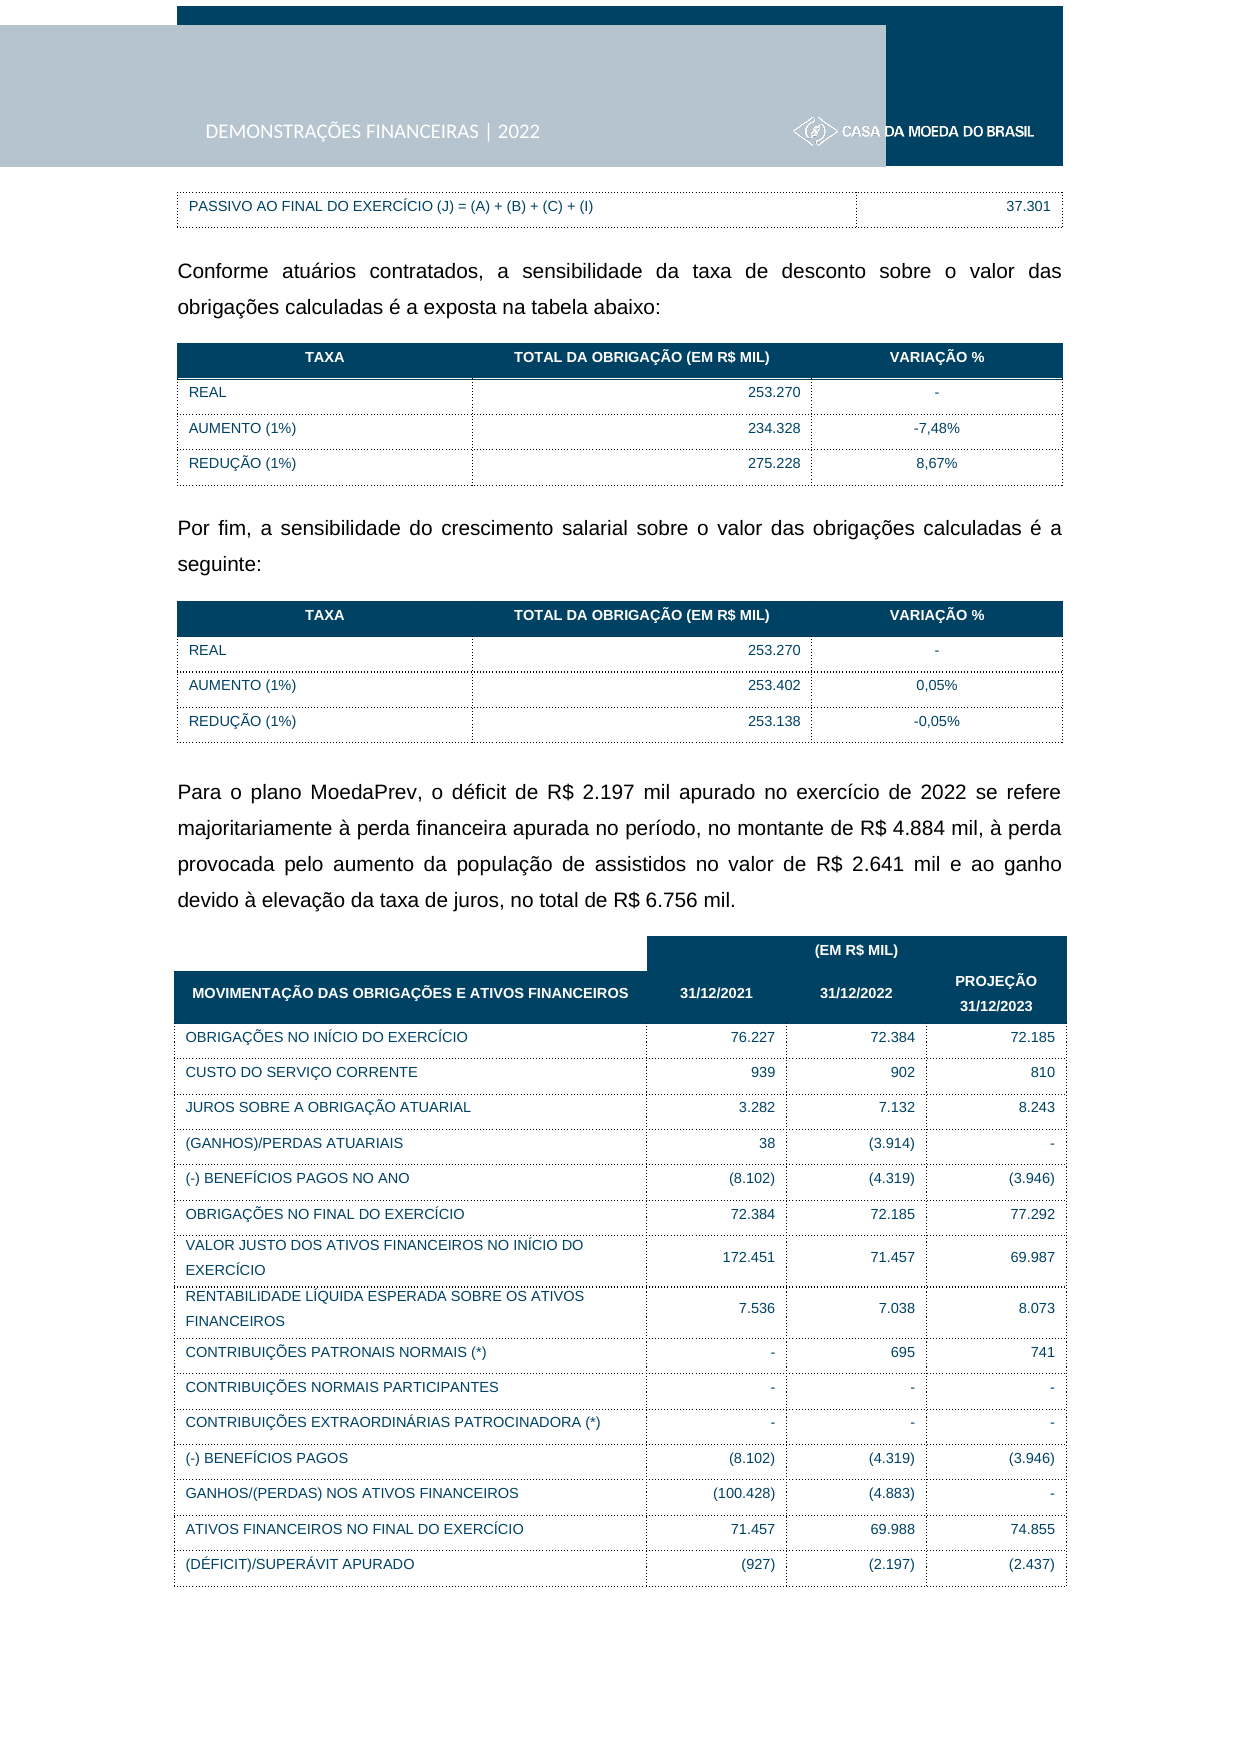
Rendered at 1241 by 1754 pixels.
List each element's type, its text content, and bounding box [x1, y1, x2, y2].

table_cell 72.384 [786, 1024, 926, 1058]
table_cell JUROS SOBRE A OBRIGAÇÃO ATUARIAL [174, 1094, 647, 1129]
table_cell 172.451 [647, 1235, 786, 1286]
table_cell (4.883) [786, 1479, 926, 1515]
table_cell (4.319) [786, 1444, 926, 1479]
table_cell 939 [647, 1058, 786, 1093]
table_cell 253.270 [472, 637, 812, 671]
table_cell ATIVOS FINANCEIROS NO FINAL DO EXERCÍCIO [174, 1515, 647, 1550]
table_cell AUMENTO (1%) [177, 671, 472, 707]
table_cell - [926, 1409, 1066, 1444]
table_cell - [786, 1373, 926, 1408]
table_cell 71.457 [647, 1515, 786, 1550]
table_cell 37.301 [856, 192, 1062, 227]
table_cell 77.292 [926, 1200, 1066, 1235]
table_cell 741 [926, 1338, 1066, 1373]
table_cell - [786, 1409, 926, 1444]
table_cell 234.328 [472, 414, 812, 449]
table_cell 3.282 [647, 1094, 786, 1129]
table_cell 275.228 [472, 449, 812, 485]
table_cell - [647, 1373, 786, 1408]
table_cell 8,67% [812, 449, 1062, 485]
table_cell RENTABILIDADE LÍQUIDA ESPERADA SOBRE OS ATIVOS FINANCEIROS [174, 1286, 647, 1338]
table_cell - [647, 1338, 786, 1373]
table_cell (3.946) [926, 1164, 1066, 1200]
table_cell - [812, 380, 1062, 414]
table_header VARIAÇÃO % [812, 344, 1062, 378]
table_cell PASSIVO AO FINAL DO EXERCÍCIO (J) = (A) + (B) + (C) + (I) [177, 192, 856, 227]
table_cell 72.185 [786, 1200, 926, 1235]
text Para o plano MoedaPrev, o déficit de R$ 2.197 mil apurado no exercício de 2022 se refere majoritariamente à perda financeira apurada no período, no montante de R$ 4.884 mil, à perda provocada pelo aumento da população de assistidos no valor de R$ 2.641 mil e ao ganho devido à elevação da taxa de juros, no total de R$ 6.756 mil. [177, 780, 1063, 912]
table_header VARIAÇÃO % [812, 602, 1062, 636]
table_header (EM R$ MIL) [647, 937, 1066, 971]
table_cell 253.138 [472, 707, 812, 742]
table_cell 253.270 [472, 380, 812, 414]
table_cell (2.437) [926, 1550, 1066, 1586]
table_cell 71.457 [786, 1235, 926, 1286]
table_cell -7,48% [812, 414, 1062, 449]
table_cell 8.073 [926, 1286, 1066, 1338]
table_cell GANHOS/(PERDAS) NOS ATIVOS FINANCEIROS [174, 1479, 647, 1515]
table_cell REAL [177, 380, 472, 414]
table_cell 69.988 [786, 1515, 926, 1550]
table_cell CUSTO DO SERVIÇO CORRENTE [174, 1058, 647, 1093]
table_cell (DÉFICIT)/SUPERÁVIT APURADO [174, 1550, 647, 1586]
table_cell 902 [786, 1058, 926, 1093]
table_cell (8.102) [647, 1164, 786, 1200]
table_cell 31/12/2021 [647, 973, 786, 1023]
table_cell (-) BENEFÍCIOS PAGOS [174, 1444, 647, 1479]
table_header TOTAL DA OBRIGAÇÃO (EM R$ MIL) [473, 344, 811, 378]
table_cell -0,05% [812, 707, 1062, 742]
table_cell (3.946) [926, 1444, 1066, 1479]
table_cell (4.319) [786, 1164, 926, 1200]
table_header TAXA [178, 344, 472, 378]
table_cell - [926, 1129, 1066, 1164]
table_cell (2.197) [786, 1550, 926, 1586]
table_cell OBRIGAÇÕES NO INÍCIO DO EXERCÍCIO [174, 1024, 647, 1058]
table_cell 8.243 [926, 1094, 1066, 1129]
table_cell (8.102) [647, 1444, 786, 1479]
table_cell 74.855 [926, 1515, 1066, 1550]
table_cell - [647, 1409, 786, 1444]
table_cell CONTRIBUIÇÕES PATRONAIS NORMAIS (*) [174, 1338, 647, 1373]
table_cell OBRIGAÇÕES NO FINAL DO EXERCÍCIO [174, 1200, 647, 1235]
table_cell 31/12/2022 [787, 973, 926, 1023]
table_cell CONTRIBUIÇÕES NORMAIS PARTICIPANTES [174, 1373, 647, 1408]
table_cell (-) BENEFÍCIOS PAGOS NO ANO [174, 1164, 647, 1200]
table_cell CONTRIBUIÇÕES EXTRAORDINÁRIAS PATROCINADORA (*) [174, 1409, 647, 1444]
table_header [174, 936, 647, 971]
table_header TOTAL DA OBRIGAÇÃO (EM R$ MIL) [473, 602, 811, 636]
table_cell - [926, 1373, 1066, 1408]
table_cell 7.536 [647, 1286, 786, 1338]
table_cell (100.428) [647, 1479, 786, 1515]
table_cell 38 [647, 1129, 786, 1164]
table_cell 253.402 [472, 671, 812, 707]
table_cell REAL [177, 637, 472, 671]
table_cell VALOR JUSTO DOS ATIVOS FINANCEIROS NO INÍCIO DO EXERCÍCIO [174, 1235, 647, 1286]
table_cell 7.038 [786, 1286, 926, 1338]
table_cell 810 [926, 1058, 1066, 1093]
table_cell PROJEÇÃO 31/12/2023 [927, 973, 1066, 1023]
text Por fim, a sensibilidade do crescimento salarial sobre o valor das obrigações calculadas é a seguinte: [177, 516, 1063, 576]
table_cell 69.987 [926, 1235, 1066, 1286]
table_cell 0,05% [812, 671, 1062, 707]
table_cell 72.384 [647, 1200, 786, 1235]
table_header TAXA [178, 602, 472, 636]
table_cell - [812, 637, 1062, 671]
table_cell REDUÇÃO (1%) [177, 449, 472, 485]
table_cell 76.227 [647, 1024, 786, 1058]
table_cell (GANHOS)/PERDAS ATUARIAIS [174, 1129, 647, 1164]
table_cell 7.132 [786, 1094, 926, 1129]
text Conforme atuários contratados, a sensibilidade da taxa de desconto sobre o valor das obrigações calculadas é a exposta na tabela abaixo: [177, 259, 1063, 319]
table_cell MOVIMENTAÇÃO DAS OBRIGAÇÕES E ATIVOS FINANCEIROS [175, 971, 646, 1023]
table_cell - [926, 1479, 1066, 1515]
table_cell (3.914) [786, 1129, 926, 1164]
table_cell 695 [786, 1338, 926, 1373]
table_cell 72.185 [926, 1024, 1066, 1058]
table_cell (927) [647, 1550, 786, 1586]
table_cell AUMENTO (1%) [177, 414, 472, 449]
table_cell REDUÇÃO (1%) [177, 707, 472, 742]
